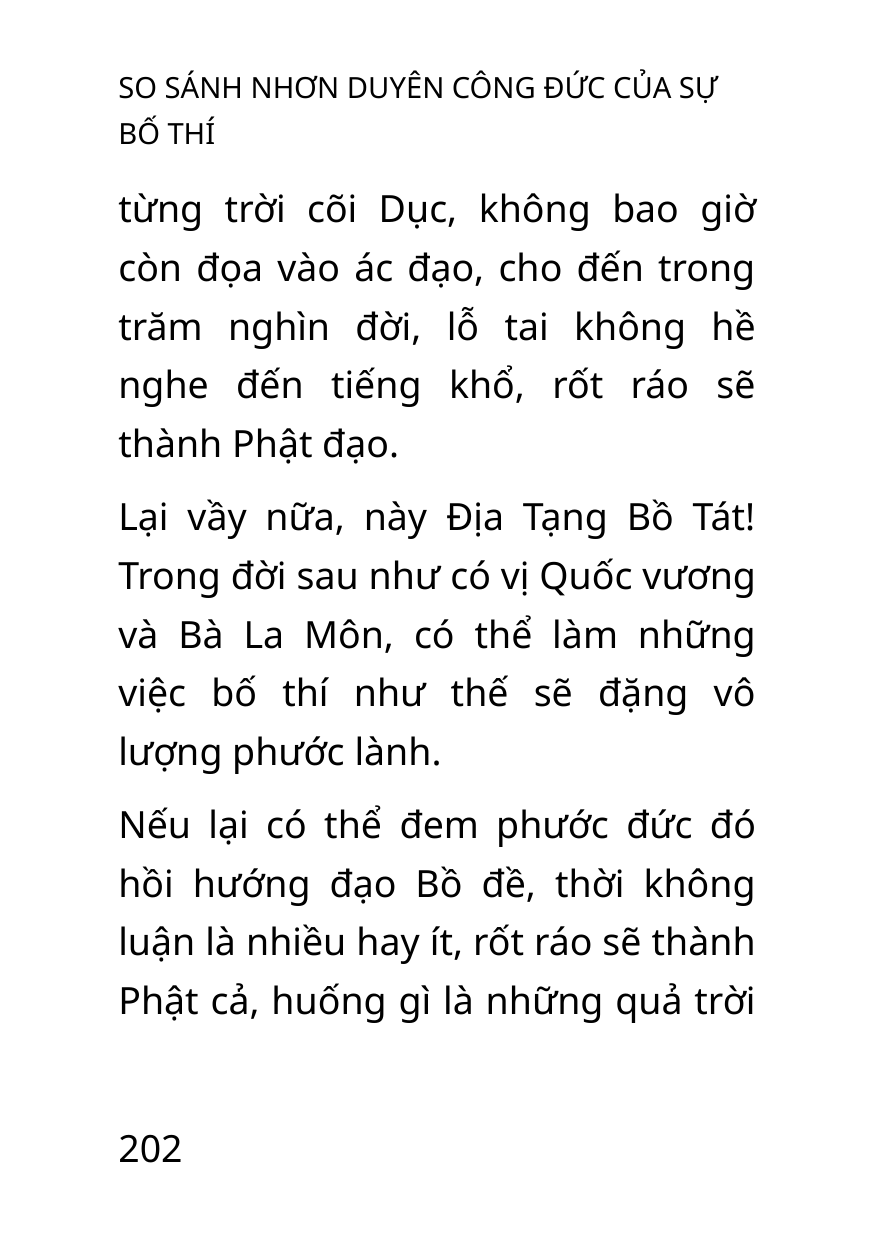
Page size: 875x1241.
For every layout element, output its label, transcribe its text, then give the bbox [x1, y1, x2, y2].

text Nếu lại có thể đem phước đức đó hồi hướng đạo Bồ đề, thời không luận là nhiều hay ít, rốt ráo sẽ thành Phật cả, huống gì là những quả trời [118, 798, 756, 1025]
text Lại vầy nữa, này Địa Tạng Bồ Tát! Trong đời sau như có vị Quốc vương và Bà La Môn, có thể làm những việc bố thí như thế sẽ đặng vô lượng phước lành. [118, 491, 756, 776]
text từng trời cõi Dục, không bao giờ còn đọa vào ác đạo, cho đến trong trăm nghìn đời, lỗ tai không hề nghe đến tiếng khổ, rốt ráo sẽ thành Phật đạo. [118, 183, 756, 468]
